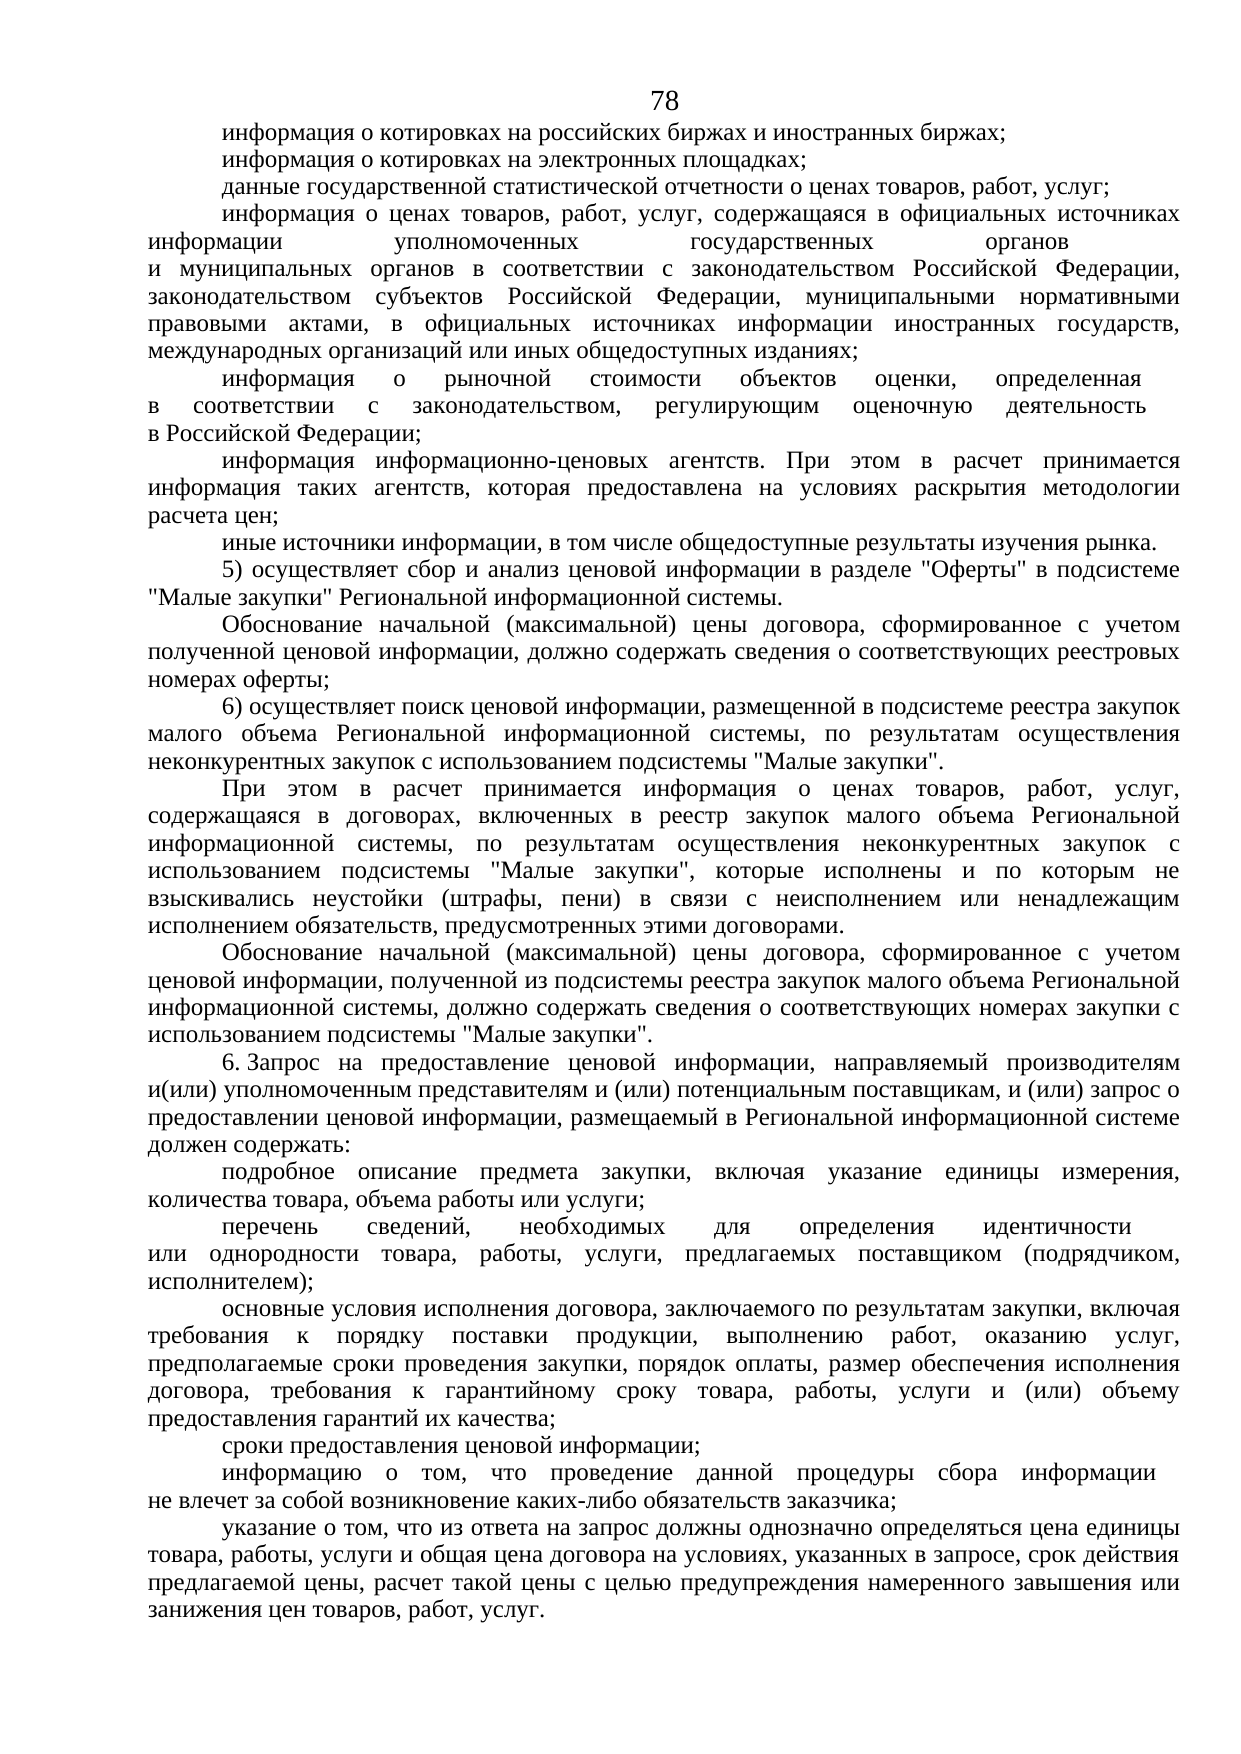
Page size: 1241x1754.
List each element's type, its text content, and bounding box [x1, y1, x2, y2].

text информация о ценах товаров, работ, услуг, содержащаяся в официальных источниках информации уполномоченных государственных органов и муниципальных органов в соответствии с законодательством Российской Федерации, законодательством субъектов Российской Федерации, муниципальными нормативными правовыми актами, в официальных источниках информации иностранных государств, международных организаций или иных общедоступных изданиях; [148, 200, 1181, 364]
text иные источники информации, в том числе общедоступные результаты изучения рынка. [148, 528, 1181, 556]
text информация о котировках на российских биржах и иностранных биржах; [148, 118, 1181, 145]
text указание о том, что из ответа на запрос должны однозначно определяться цена единицы товара, работы, услуги и общая цена договора на условиях, указанных в запросе, срок действия предлагаемой цены, расчет такой цены с целью предупреждения намеренного завышения или занижения цен товаров, работ, услуг. [148, 1513, 1181, 1623]
text информация о рыночной стоимости объектов оценки, определенная в соответствии с законодательством, регулирующим оценочную деятельность в Российской Федерации; [148, 364, 1181, 446]
text основные условия исполнения договора, заключаемого по результатам закупки, включая требования к порядку поставки продукции, выполнению работ, оказанию услуг, предполагаемые сроки проведения закупки, порядок оплаты, размер обеспечения исполнения договора, требования к гарантийному сроку товара, работы, услуги и (или) объему предоставления гарантий их качества; [148, 1294, 1181, 1431]
text При этом в расчет принимается информация о ценах товаров, работ, услуг, содержащаяся в договорах, включенных в реестр закупок малого объема Региональной информационной системы, по результатам осуществления неконкурентных закупок с использованием подсистемы "Малые закупки", которые исполнены и по которым не взыскивались неустойки (штрафы, пени) в связи с неисполнением или ненадлежащим исполнением обязательств, предусмотренных этими договорами. [148, 774, 1181, 939]
text 5) осуществляет сбор и анализ ценовой информации в разделе "Оферты" в подсистеме "Малые закупки" Региональной информационной системы. [148, 556, 1181, 610]
text Обоснование начальной (максимальной) цены договора, сформированное с учетом ценовой информации, полученной из подсистемы реестра закупок малого объема Региональной информационной системы, должно содержать сведения о соответствующих номерах закупки с использованием подсистемы "Малые закупки". [148, 939, 1181, 1048]
text 6) осуществляет поиск ценовой информации, размещенной в подсистеме реестра закупок малого объема Региональной информационной системы, по результатам осуществления неконкурентных закупок с использованием подсистемы "Малые закупки". [148, 692, 1181, 774]
text перечень сведений, необходимых для определения идентичности или однородности товара, работы, услуги, предлагаемых поставщиком (подрядчиком, исполнителем); [148, 1212, 1181, 1294]
text информация о котировках на электронных площадках; [148, 145, 1181, 173]
text сроки предоставления ценовой информации; [148, 1431, 1181, 1459]
text информацию о том, что проведение данной процедуры сбора информации не влечет за собой возникновение каких-либо обязательств заказчика; [148, 1459, 1181, 1513]
text информация информационно-ценовых агентств. При этом в расчет принимается информация таких агентств, которая предоставлена на условиях раскрытия методологии расчета цен; [148, 446, 1181, 528]
text данные государственной статистической отчетности о ценах товаров, работ, услуг; [148, 173, 1181, 200]
text 6. Запрос на предоставление ценовой информации, направляемый производителям и(или) уполномоченным представителям и (или) потенциальным поставщикам, и (или) запрос о предоставлении ценовой информации, размещаемый в Региональной информационной системе должен содержать: [148, 1048, 1181, 1158]
text подробное описание предмета закупки, включая указание единицы измерения, количества товара, объема работы или услуги; [148, 1158, 1181, 1212]
text Обоснование начальной (максимальной) цены договора, сформированное с учетом полученной ценовой информации, должно содержать сведения о соответствующих реестровых номерах оферты; [148, 610, 1181, 692]
